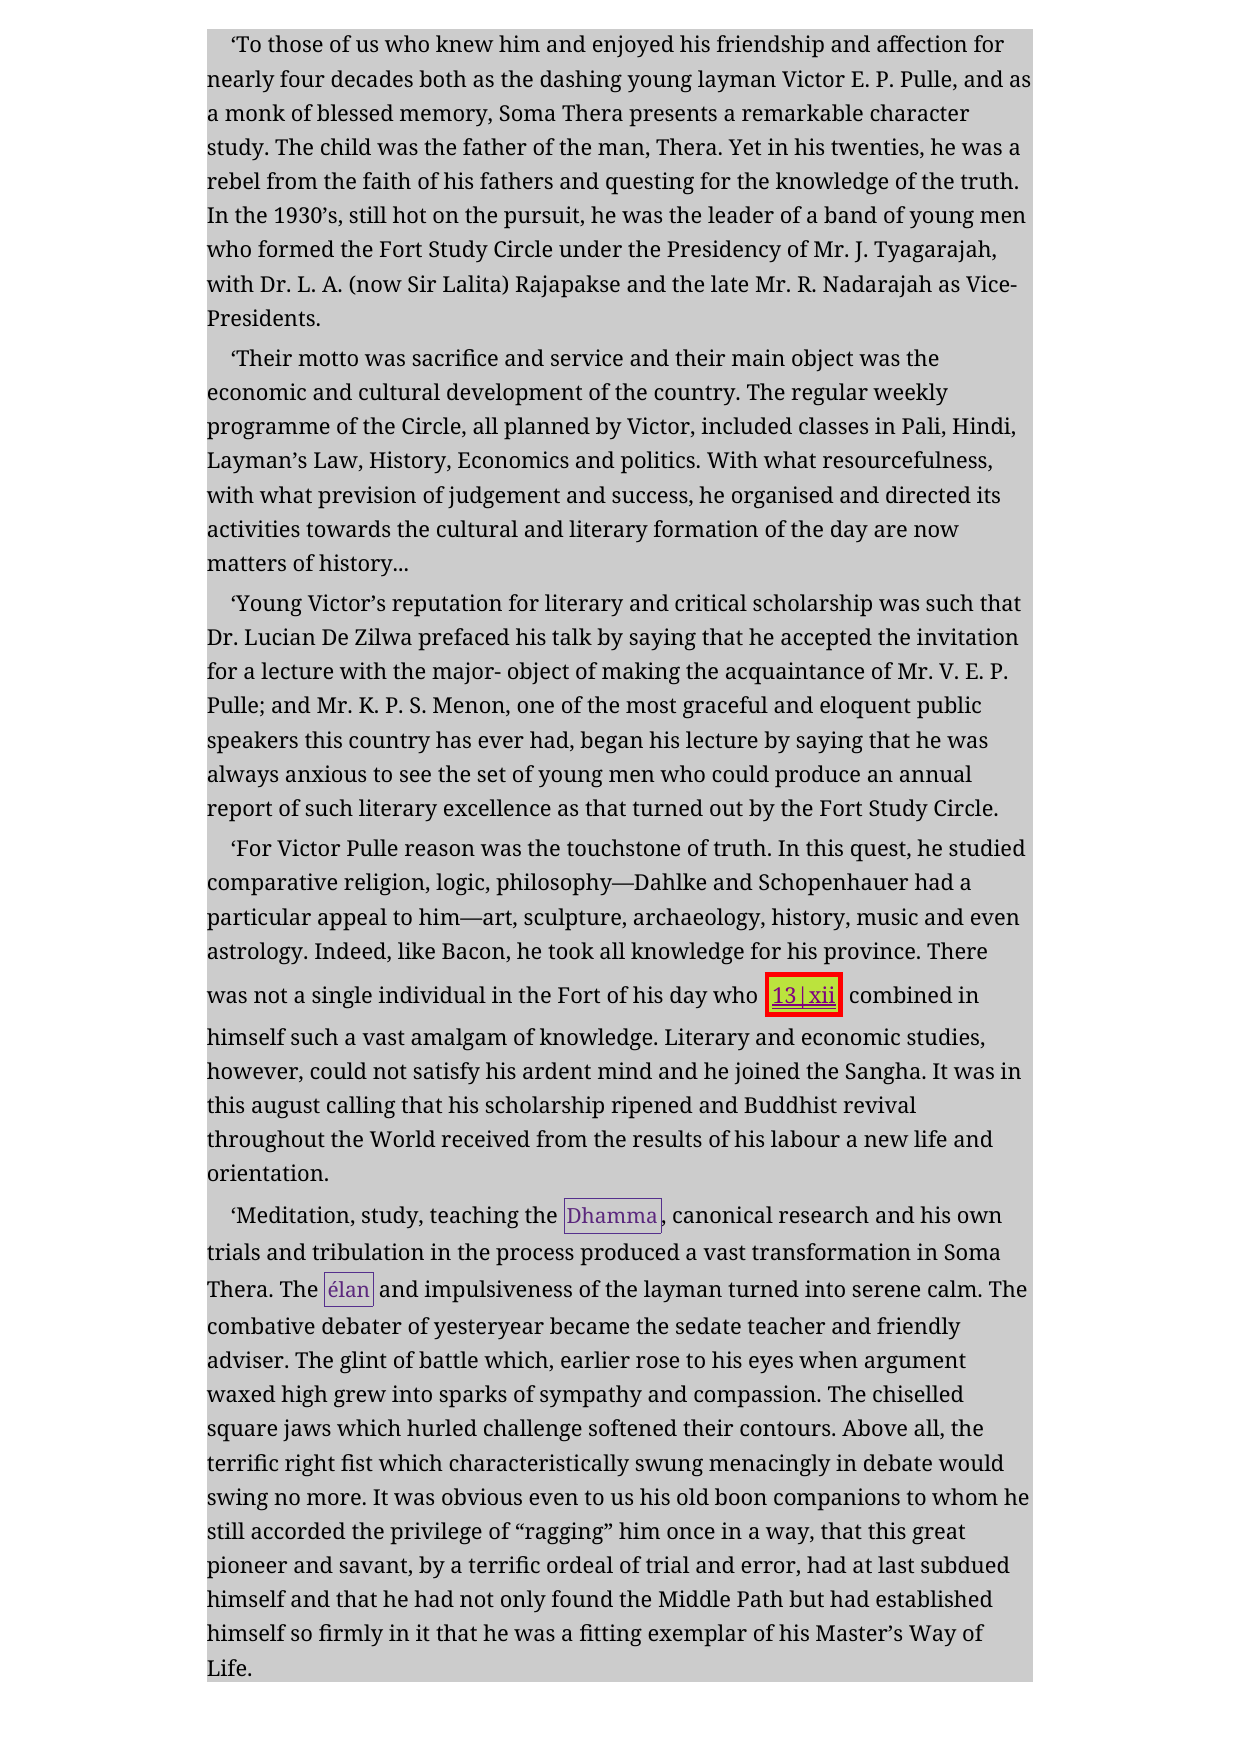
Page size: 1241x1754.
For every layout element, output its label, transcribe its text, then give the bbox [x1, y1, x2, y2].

text ‘For Victor Pulle reason was the touchstone of truth. In this quest, he studied comparative religion, logic, philosophy—Dahlke and Schopenhauer had a particular appeal to him—art, sculpture, archaeology, history, music and even astrology. Indeed, like Bacon, he took all knowledge for his province. There was not a single individual in the Fort of his day who 13|xii combined in himself such a vast amalgam of knowledge. Literary and economic studies, however, could not satisfy his ardent mind and he joined the Sangha. It was in this august calling that his scholarship ripened and Buddhist revival throughout the World received from the results of his labour a new life and orientation. [207, 833, 1033, 1188]
text ‘Meditation, study, teaching the Dhamma, canonical research and his own trials and tribulation in the process produced a vast transformation in Soma Thera. The élan and impulsiveness of the layman turned into serene calm. The combative debater of yesteryear became the sedate teacher and friendly adviser. The glint of battle which, earlier rose to his eyes when argument waxed high grew into sparks of sympathy and compassion. The chiselled square jaws which hurled challenge softened their contours. Above all, the terrific right fist which characteristically swung menacingly in debate would swing no more. It was obvious even to us his old boon companions to whom he still accorded the privilege of “ragging” him once in a way, that this great pioneer and savant, by a terrific ordeal of trial and error, had at last subdued himself and that he had not only found the Middle Path but had established himself so firmly in it that he was a fitting exemplar of his Master’s Way of Life. [207, 1198, 1033, 1682]
text ‘Young Victor’s reputation for literary and critical scholarship was such that Dr. Lucian De Zilwa prefaced his talk by saying that he accepted the invitation for a lecture with the major- object of making the acquaintance of Mr. V. E. P. Pulle; and Mr. K. P. S. Menon, one of the most graceful and eloquent public speakers this country has ever had, began his lecture by saying that he was always anxious to see the set of young men who could produce an annual report of such literary excellence as that turned out by the Fort Study Circle. [207, 588, 1033, 823]
text ‘Their motto was sacrifice and service and their main object was the economic and cultural development of the country. The regular weekly programme of the Circle, all planned by Victor, included classes in Pali, Hindi, Layman’s Law, History, Economics and politics. With what resourcefulness, with what prevision of judgement and success, he organised and directed its activities towards the cultural and literary formation of the day are now matters of history... [207, 343, 1033, 578]
text ‘To those of us who knew him and enjoyed his friendship and affection for nearly four decades both as the dashing young layman Victor E. P. Pulle, and as a monk of blessed memory, Soma Thera presents a remarkable character study. The child was the father of the man, Thera. Yet in his twenties, he was a rebel from the faith of his fathers and questing for the knowledge of the truth. In the 1930’s, still hot on the pursuit, he was the leader of a band of young men who formed the Fort Study Circle under the Presidency of Mr. J. Tyagarajah, with Dr. L. A. (now Sir Lalita) Rajapakse and the late Mr. R. Nadarajah as Vice-Presidents. [207, 29, 1033, 333]
